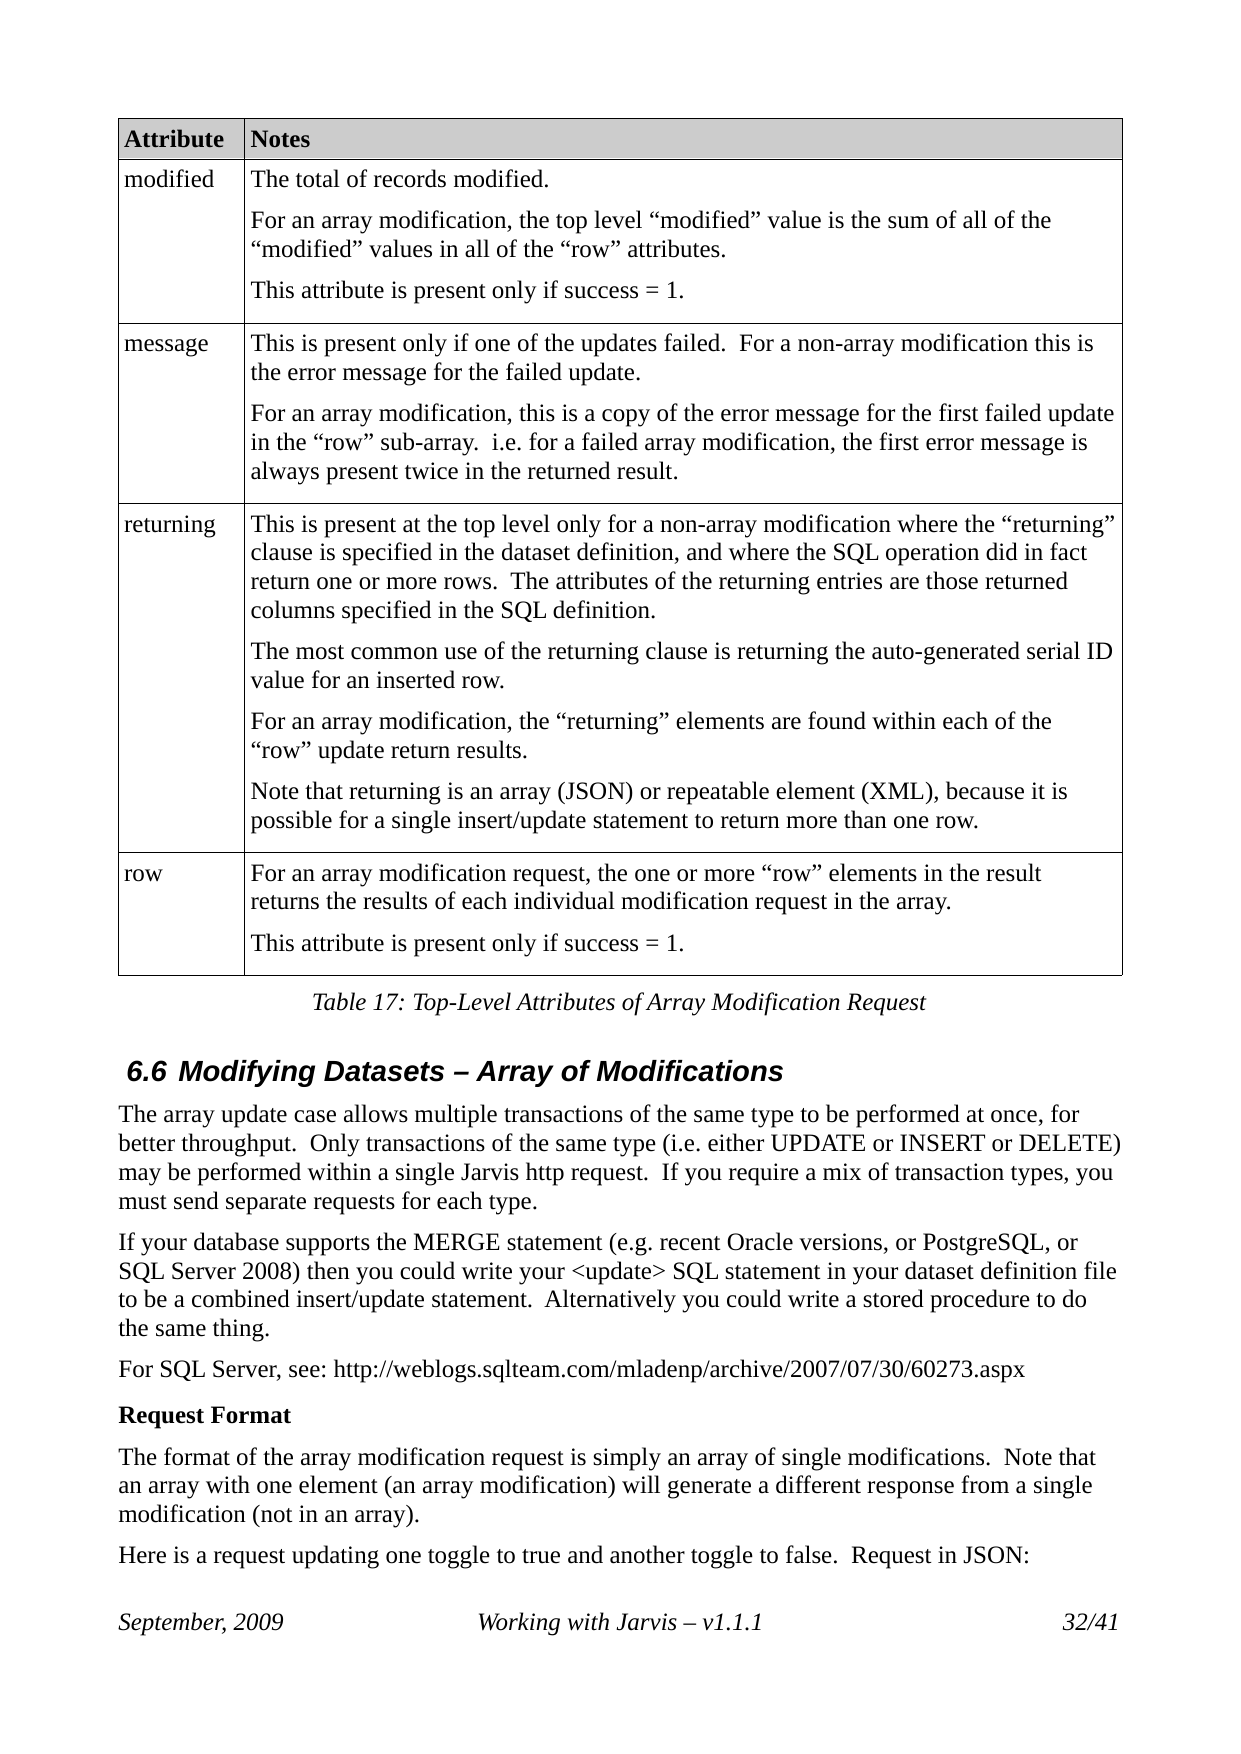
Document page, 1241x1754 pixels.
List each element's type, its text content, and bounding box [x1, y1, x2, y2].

table_cell message [119, 324, 244, 503]
text If your database supports the MERGE statement (e.g. recent Oracle versions, or PostgreSQL, or SQL Server 2008) then you could write your <update> SQL statement in your dataset definition file to be a combined insert/update statement. Alternatively you could write a stored procedure to do the same thing. [118, 1227, 1122, 1342]
table_cell This is present only if one of the updates failed. For a non-array modification this is the error message for the failed update. For an array modification, this is a copy of the error message for the first failed update in the “row” sub-array. i.e. for a failed array modification, the first error message is always present twice in the returned result. [245, 324, 1122, 503]
text Here is a request updating one toggle to true and another toggle to false. Request in JSON: [118, 1540, 1122, 1569]
subtitle Request Format [118, 1401, 1122, 1429]
text The format of the array modification request is simply an array of single modifications. Note that an array with one element (an array modification) will generate a different response from a single modification (not in an array). [118, 1442, 1122, 1528]
text The array update case allows multiple transactions of the same type to be performed at once, for better throughput. Only transactions of the same type (i.e. either UPDATE or INSERT or DELETE) may be performed within a single Jarvis http request. If you require a mix of transaction types, you must send separate requests for each type. [118, 1099, 1122, 1214]
subtitle Modifying Datasets – Array of Modifications [118, 1053, 1122, 1087]
text For SQL Server, see: http://weblogs.sqlteam.com/mladenp/archive/2007/07/30/60273.aspx [118, 1354, 1122, 1383]
table_cell row [119, 853, 244, 975]
table_cell For an array modification request, the one or more “row” elements in the result returns the results of each individual modification request in the array. This attribute is present only if success = 1. [245, 853, 1122, 975]
table_header Notes [245, 119, 1122, 158]
text Table 17: Top-Level Attributes of Array Modification Request [118, 987, 1122, 1016]
table_header Attribute [119, 119, 244, 158]
table_cell This is present at the top level only for a non-array modification where the “returning” clause is specified in the dataset definition, and where the SQL operation did in fact return one or more rows. The attributes of the returning entries are those returned columns specified in the SQL definition. The most common use of the returning clause is returning the auto-generated serial ID value for an inserted row. For an array modification, the “returning” elements are found within each of the “row” update return results. Note that returning is an array (JSON) or repeatable element (XML), because it is possible for a single insert/update statement to return more than one row. [245, 504, 1122, 852]
table_cell modified [119, 160, 244, 322]
table_cell returning [119, 504, 244, 852]
table_cell The total of records modified. For an array modification, the top level “modified” value is the sum of all of the “modified” values in all of the “row” attributes. This attribute is present only if success = 1. [245, 160, 1122, 322]
